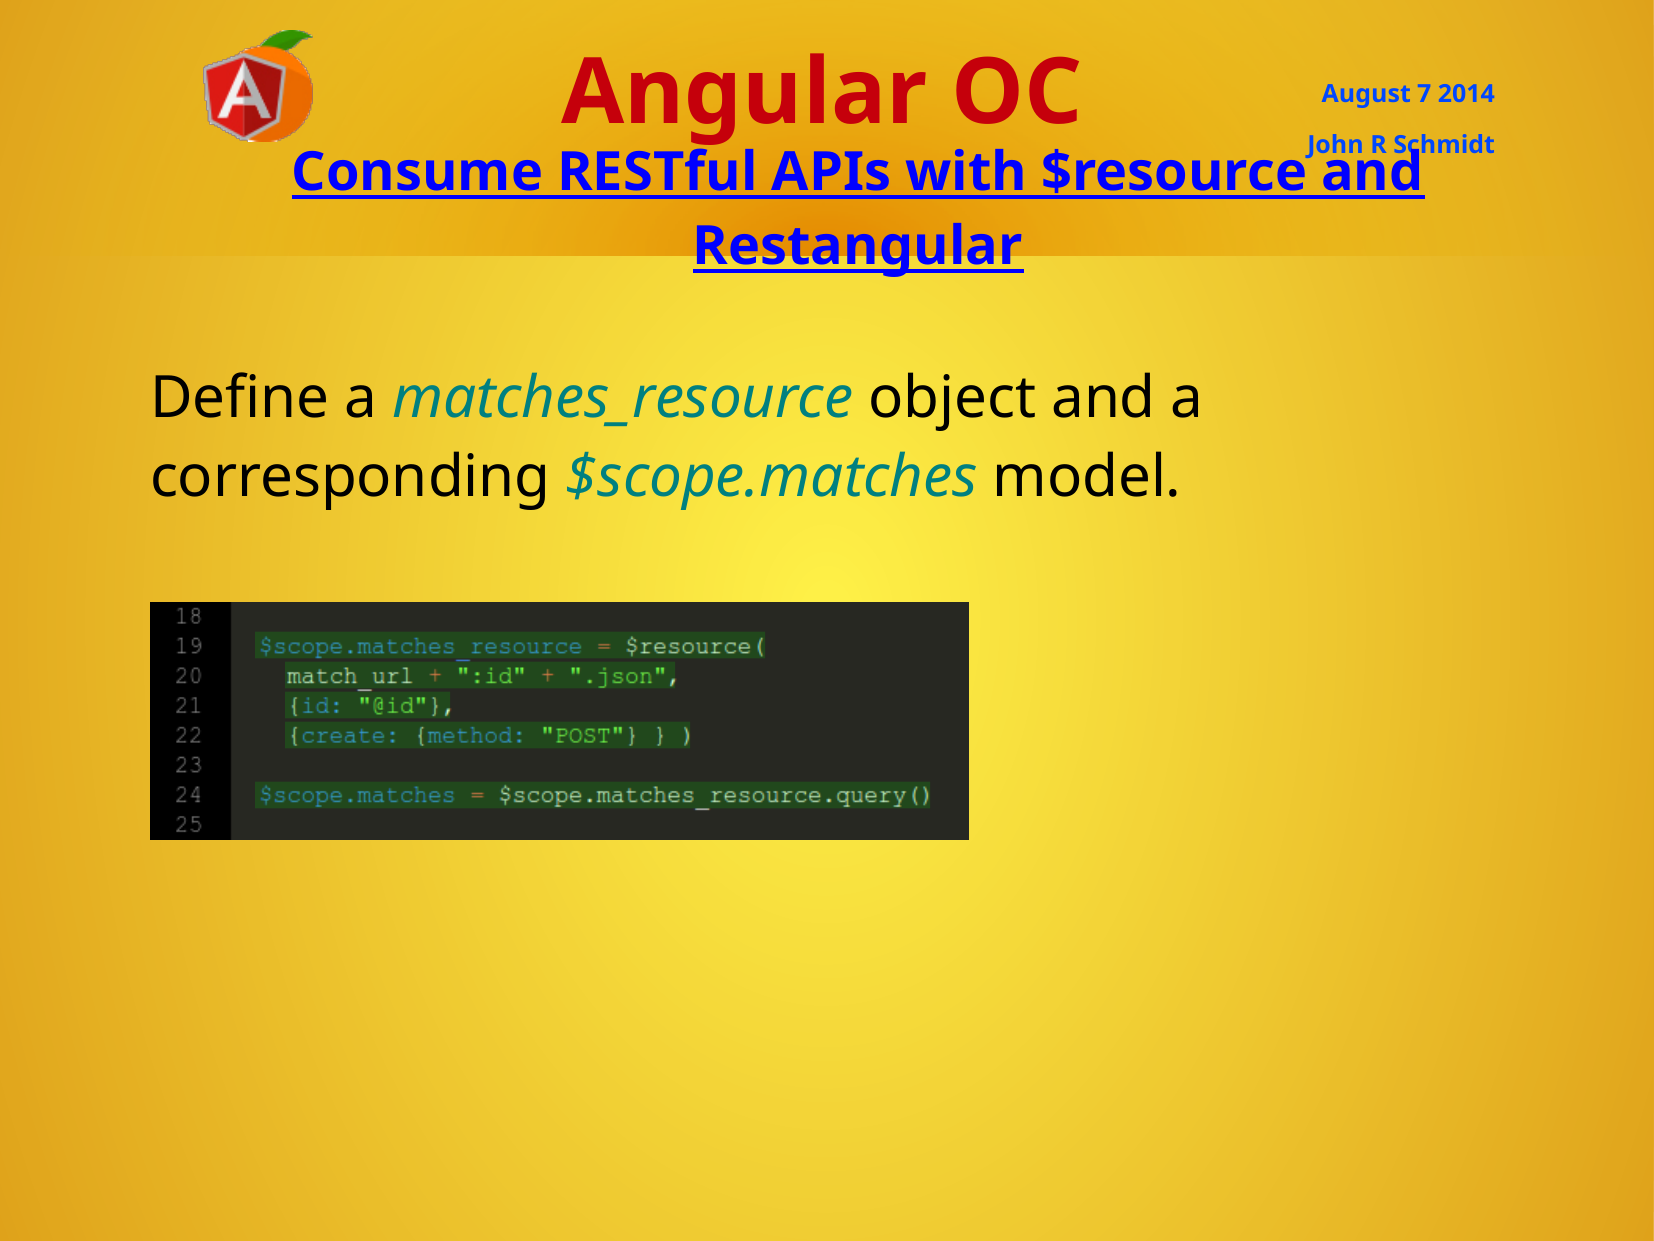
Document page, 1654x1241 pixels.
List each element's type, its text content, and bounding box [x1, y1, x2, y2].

subtitle Define a matches_resource object and a corresponding $scope.matches model. [150, 366, 1579, 503]
text_box Consume RESTful APIs with $resource and Restangular [150, 175, 1567, 239]
picture [202, 30, 316, 142]
picture [150, 602, 969, 841]
title Angular OC [560, 34, 1086, 142]
text_box August 7 2014 John R Schmidt [1260, 51, 1510, 172]
